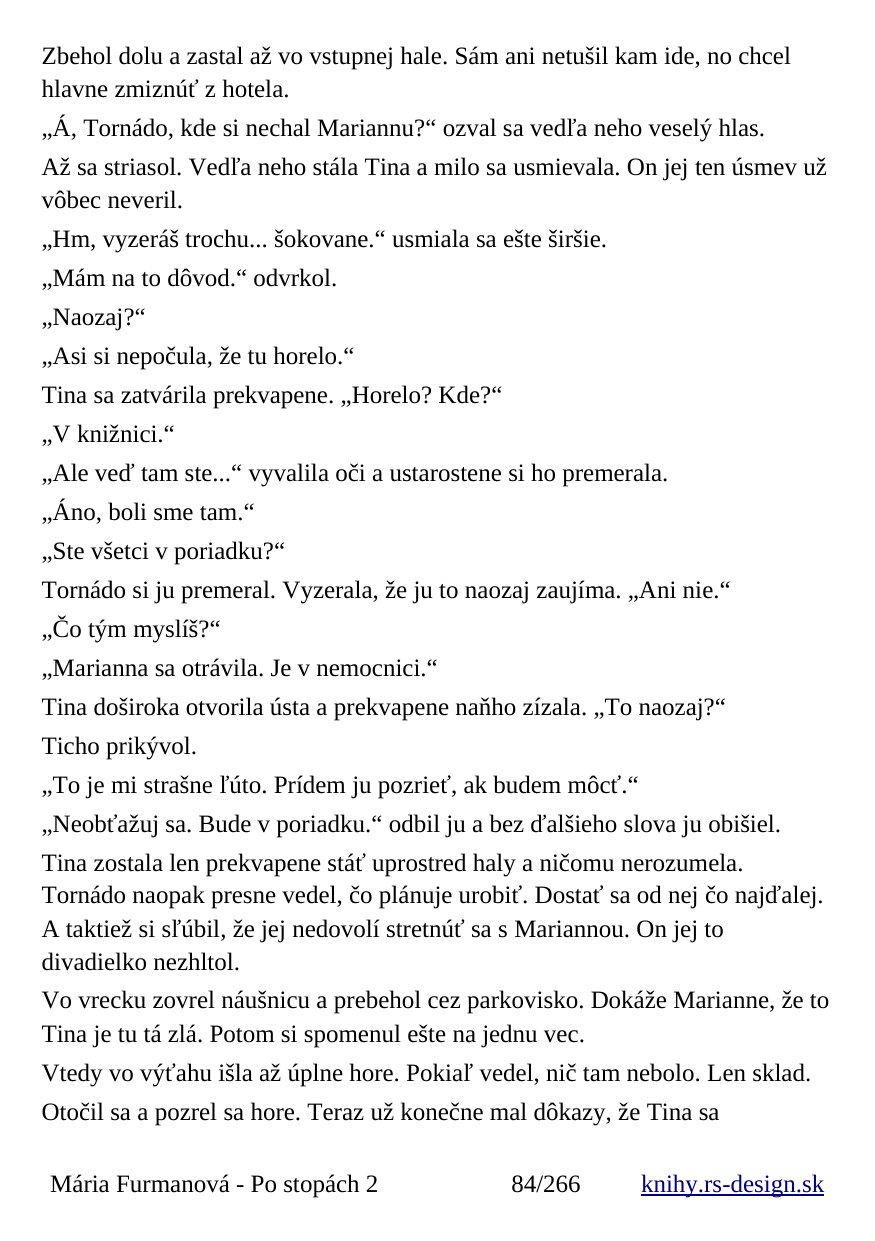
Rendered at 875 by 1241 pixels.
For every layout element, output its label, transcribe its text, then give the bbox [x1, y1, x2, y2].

text Vtedy vo výťahu išla až úplne hore. Pokiaľ vedel, nič tam nebolo. Len sklad. [41, 1058, 833, 1086]
text „Čo tým myslíš?“ [41, 614, 833, 643]
text „To je mi strašne ľúto. Prídem ju pozrieť, ak budem môcť.“ [41, 770, 833, 798]
text „Mám na to dôvod.“ odvrkol. [41, 263, 833, 292]
text Až sa striasol. Vedľa neho stála Tina a milo sa usmievala. On jej ten úsmev už vôbec neveril. [41, 152, 833, 214]
text „Marianna sa otrávila. Je v nemocnici.“ [41, 653, 833, 682]
text „Asi si nepočula, že tu horelo.“ [41, 341, 833, 370]
text Vo vrecku zovrel náušnicu a prebehol cez parkovisko. Dokáže Marianne, že to Tina je tu tá zlá. Potom si spomenul ešte na jednu vec. [41, 986, 833, 1047]
text Tornádo si ju premeral. Vyzerala, že ju to naozaj zaujíma. „Ani nie.“ [41, 575, 833, 604]
text „Á, Tornádo, kde si nechal Mariannu?“ ozval sa vedľa neho veselý hlas. [41, 113, 833, 142]
text Tina zostala len prekvapene stáť uprostred haly a ničomu nerozumela. Tornádo naopak presne vedel, čo plánuje urobiť. Dostať sa od nej čo najďalej. A taktiež si sľúbil, že jej nedovolí stretnúť sa s Mariannou. On jej to divadielko nezhltol. [41, 848, 833, 975]
text Tina sa zatvárila prekvapene. „Horelo? Kde?“ [41, 380, 833, 409]
text Tina doširoka otvorila ústa a prekvapene naňho zízala. „To naozaj?“ [41, 692, 833, 721]
text „Ale veď tam ste...“ vyvalila oči a ustarostene si ho premerala. [41, 458, 833, 487]
text Ticho prikývol. [41, 731, 833, 759]
text „V knižnici.“ [41, 419, 833, 448]
text „Neobťažuj sa. Bude v poriadku.“ odbil ju a bez ďalšieho slova ju obišiel. [41, 809, 833, 837]
text „Naozaj?“ [41, 302, 833, 331]
text Zbehol dolu a zastal až vo vstupnej hale. Sám ani netušil kam ide, no chcel hlavne zmiznúť z hotela. [41, 41, 833, 103]
text „Hm, vyzeráš trochu... šokovane.“ usmiala sa ešte širšie. [41, 224, 833, 253]
text Otočil sa a pozrel sa hore. Teraz už konečne mal dôkazy, že Tina sa [41, 1097, 833, 1125]
text „Áno, boli sme tam.“ [41, 497, 833, 526]
text „Ste všetci v poriadku?“ [41, 536, 833, 565]
